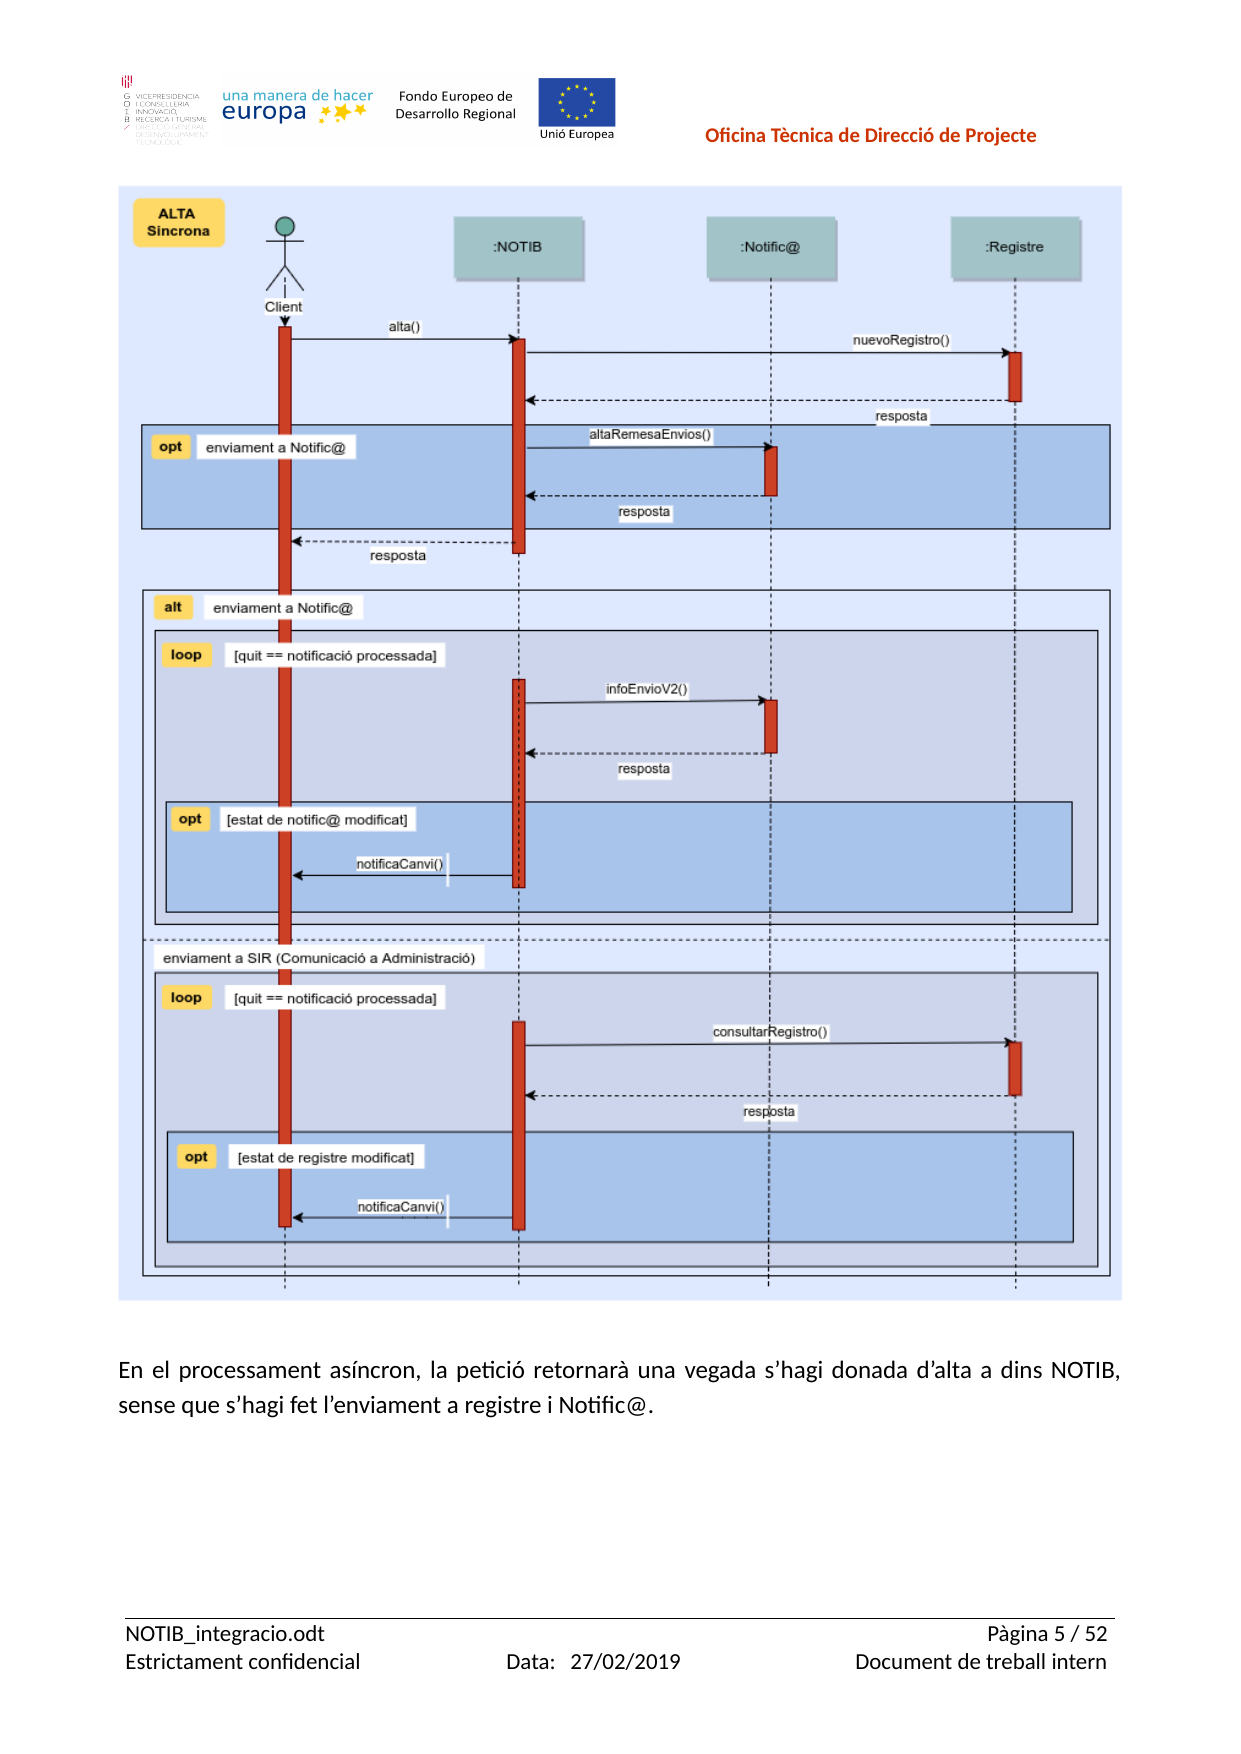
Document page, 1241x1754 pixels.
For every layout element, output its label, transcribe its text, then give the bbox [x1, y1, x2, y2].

picture [118, 177, 1123, 1301]
text En el processament asíncron, la petició retornarà una vegada s’hagi donada d’alta a dins NOTIB, sense que s’hagi fet l’enviament a registre i Notific@. [118, 1354, 1122, 1420]
picture [118, 73, 213, 147]
picture [219, 73, 621, 147]
